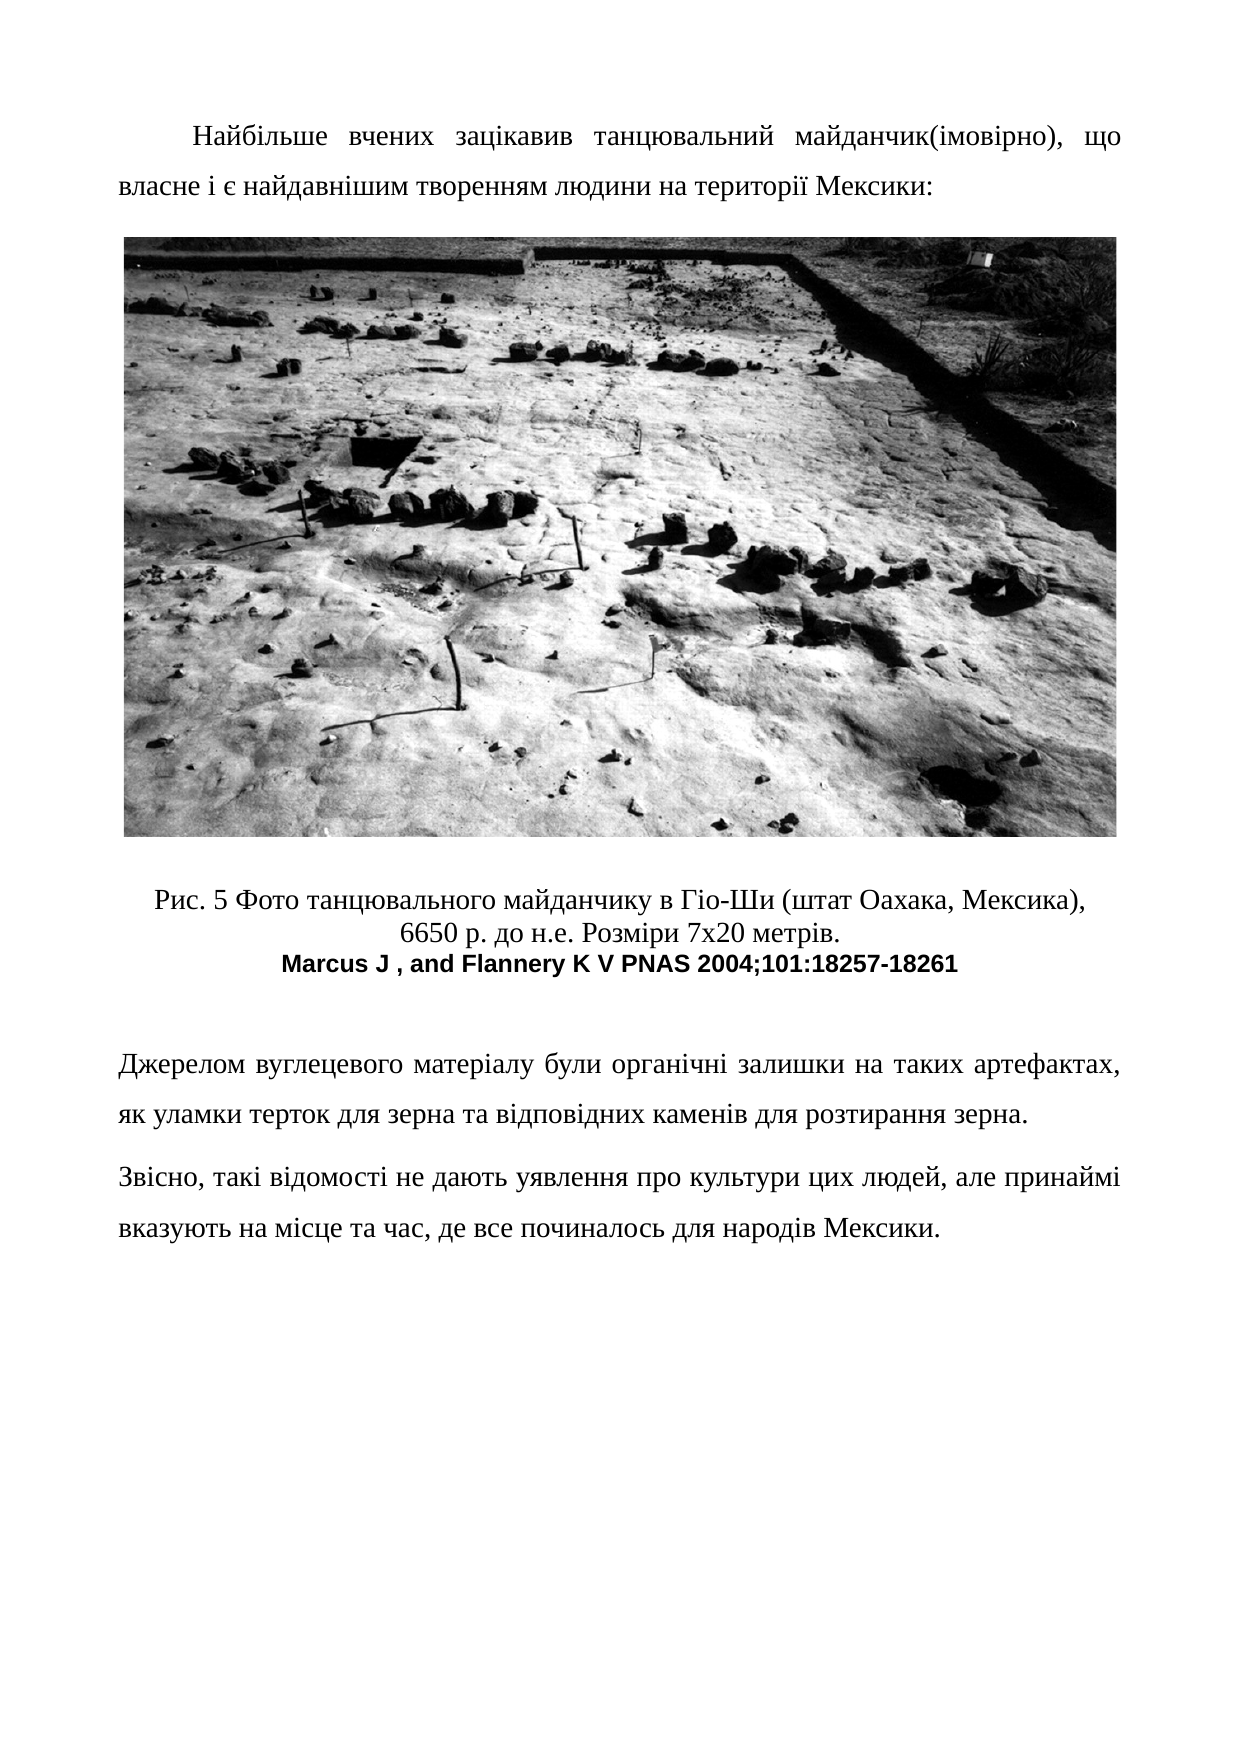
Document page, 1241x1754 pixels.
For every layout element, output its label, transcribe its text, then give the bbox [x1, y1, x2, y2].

text Джерелом вуглецевого матеріалу були органічні залишки на таких артефактах, як уламки терток для зерна та відповідних каменів для розтирання зерна. [118, 1046, 1122, 1130]
text Звісно, такі відомості не дають уявлення про культури цих людей, але принаймі вказують на місце та час, де все починалось для народів Мексики. [118, 1159, 1122, 1243]
table_header [118, 231, 1122, 876]
picture [123, 237, 1117, 837]
text Найбільше вчених зацікавив танцювальний майданчик(імовірно), що власне і є найдавнішим творенням людини на території Мексики: [118, 118, 1122, 202]
table_cell Рис. 5 Фото танцювального майданчику в Гіо-Ши (штат Оахака, Мексика), 6650 р. до н.е. Розміри 7x20 метрів. Marcus J , and Flannery K V PNAS 2004;101:18257-18261 [118, 876, 1122, 983]
